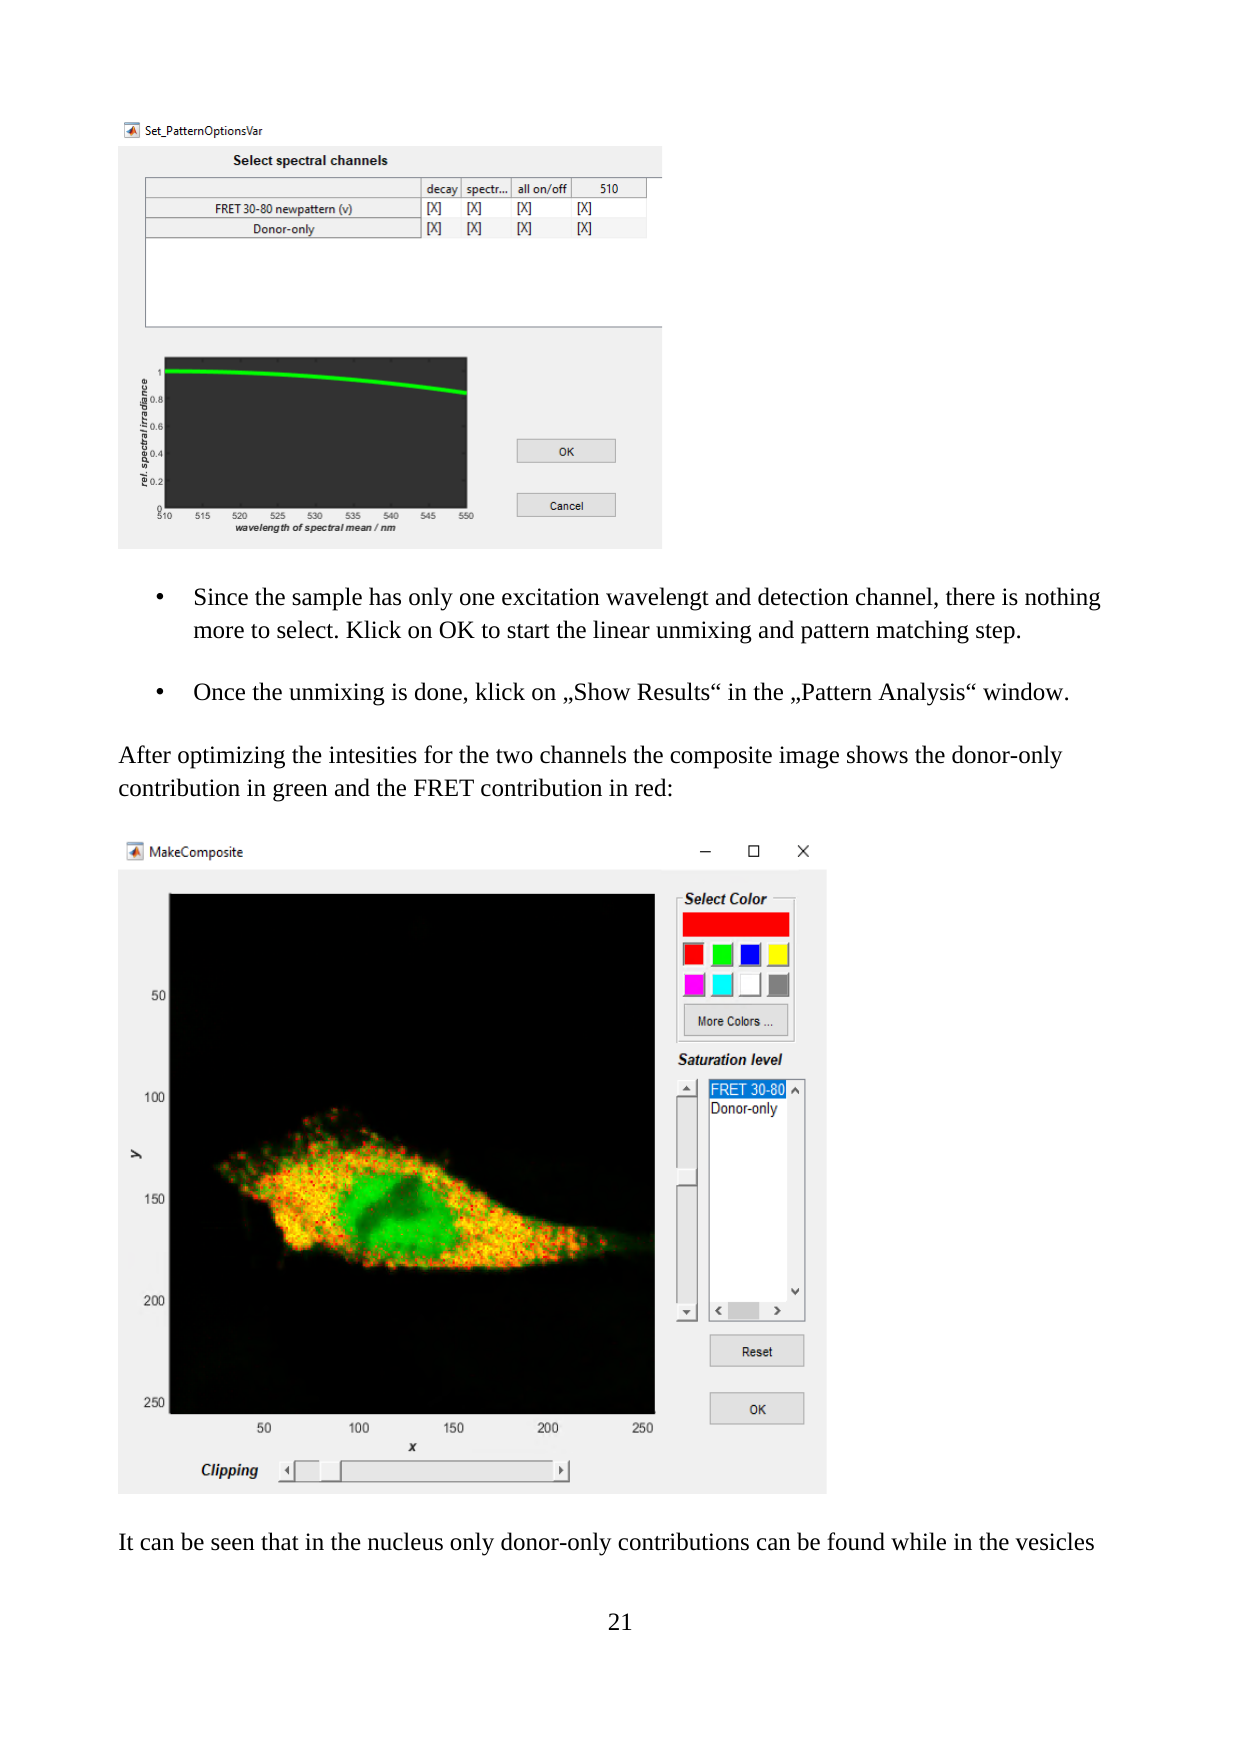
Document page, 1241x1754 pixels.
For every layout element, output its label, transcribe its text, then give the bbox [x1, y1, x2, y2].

list Since the sample has only one excitation wavelengt and detection channel, there is nothing more to select. Klick on OK to start the linear unmixing and pattern matching step. [156, 582, 1122, 644]
text It can be seen that in the nucleus only donor-only contributions can be found while in the vesicles [118, 1527, 1122, 1556]
list Once the unmixing is done, klick on „Show Results“ in the „Pattern Analysis“ window. [156, 677, 1122, 706]
picture [118, 835, 827, 1494]
text After optimizing the intesities for the two channels the composite image shows the donor-only contribution in green and the FRET contribution in red: [118, 740, 1122, 802]
picture [118, 118, 663, 549]
